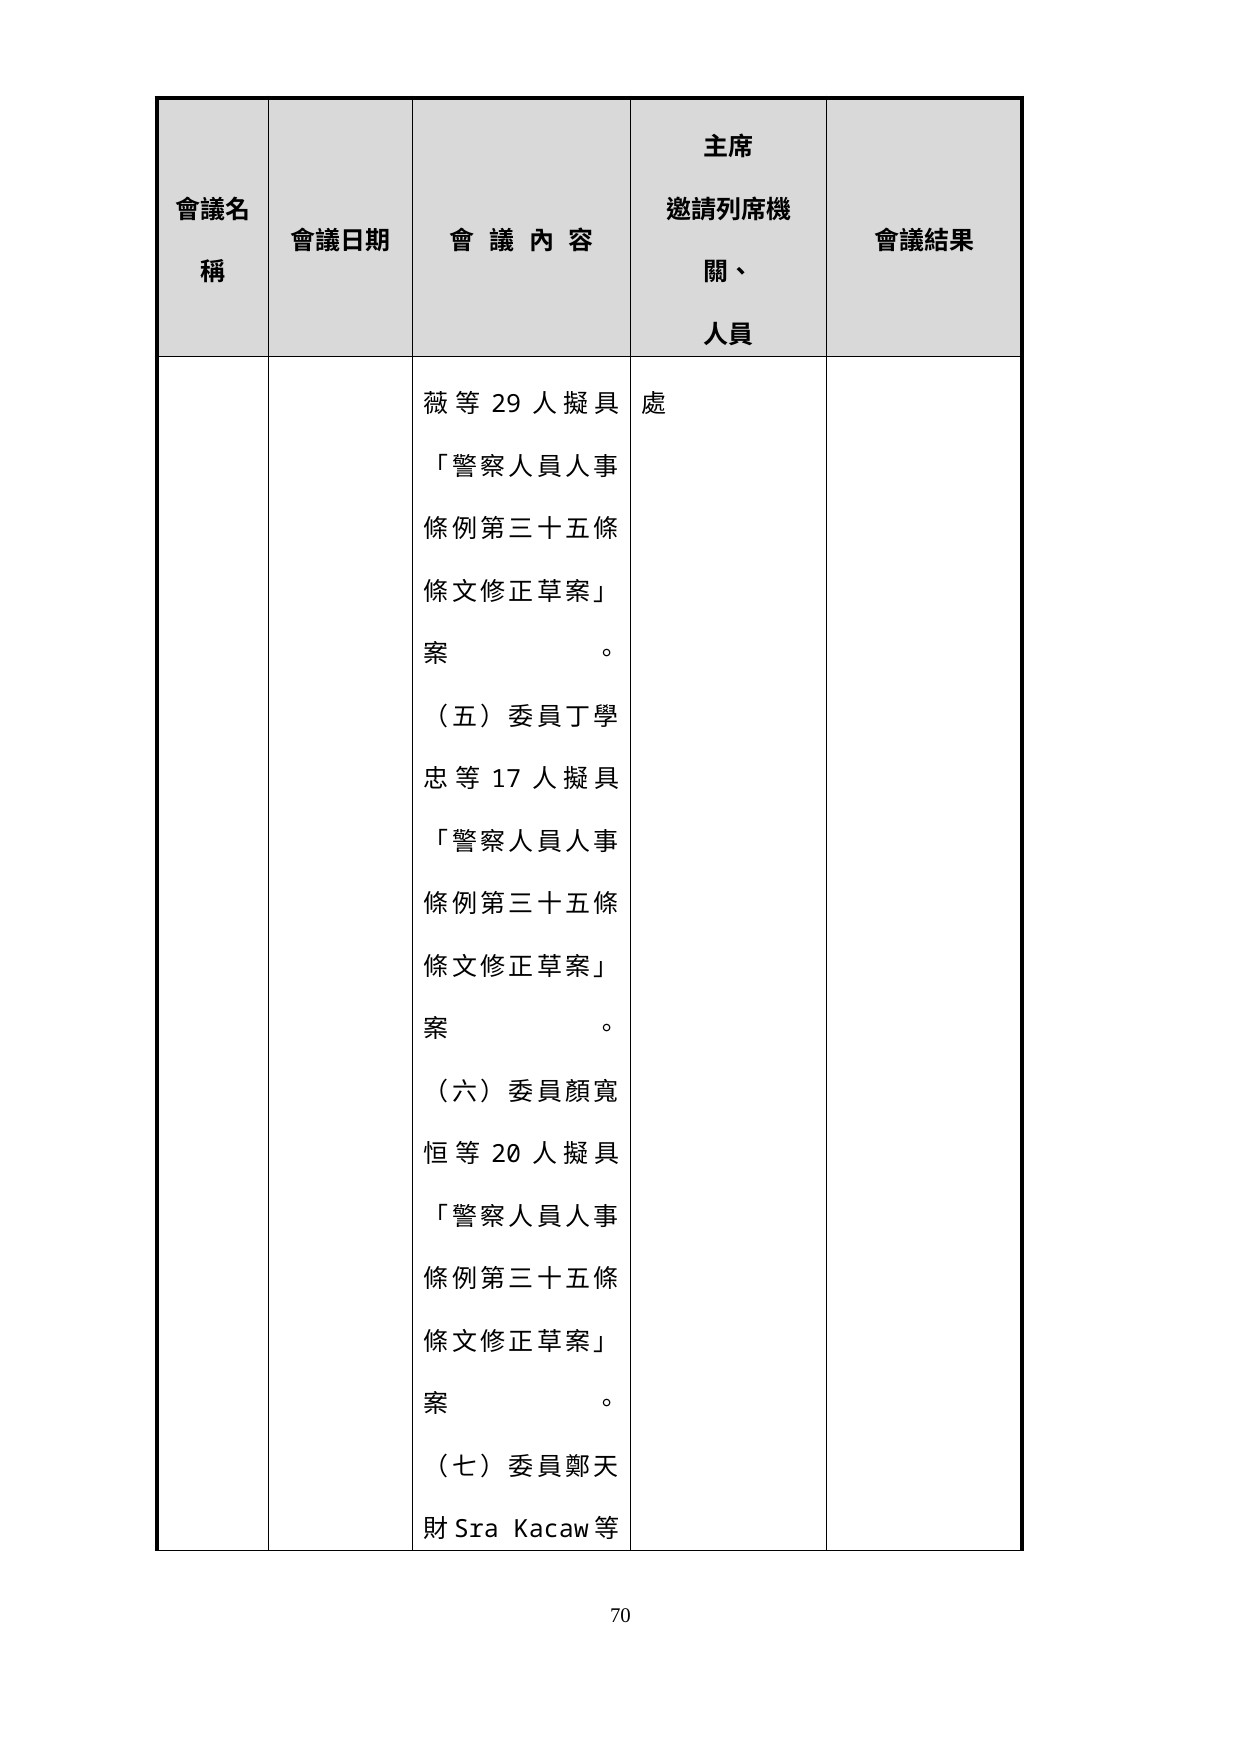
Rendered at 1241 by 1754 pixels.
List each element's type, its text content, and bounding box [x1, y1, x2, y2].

table_cell 處 [631, 357, 826, 1550]
table_cell [827, 357, 1020, 1550]
table_cell [269, 357, 412, 1550]
table_cell 薇等29人擬具「警察人員人事條例第三十五條條文修正草案」案。 （五）委員丁學忠等17人擬具「警察人員人事條例第三十五條條文修正草案」案。 （六）委員顏寬恒等20人擬具「警察人員人事條例第三十五條條文修正草案」案。 （七）委員鄭天財Sra Kacaw等 [413, 357, 630, 1550]
table_cell [159, 357, 268, 1550]
table_header 主席 邀請列席機關、 人員 [631, 100, 826, 356]
table_header 會議內容 [413, 100, 630, 356]
table_header 會議日期 [269, 100, 412, 356]
table_header 會議名稱 [159, 100, 268, 356]
table_header 會議結果 [827, 100, 1020, 356]
